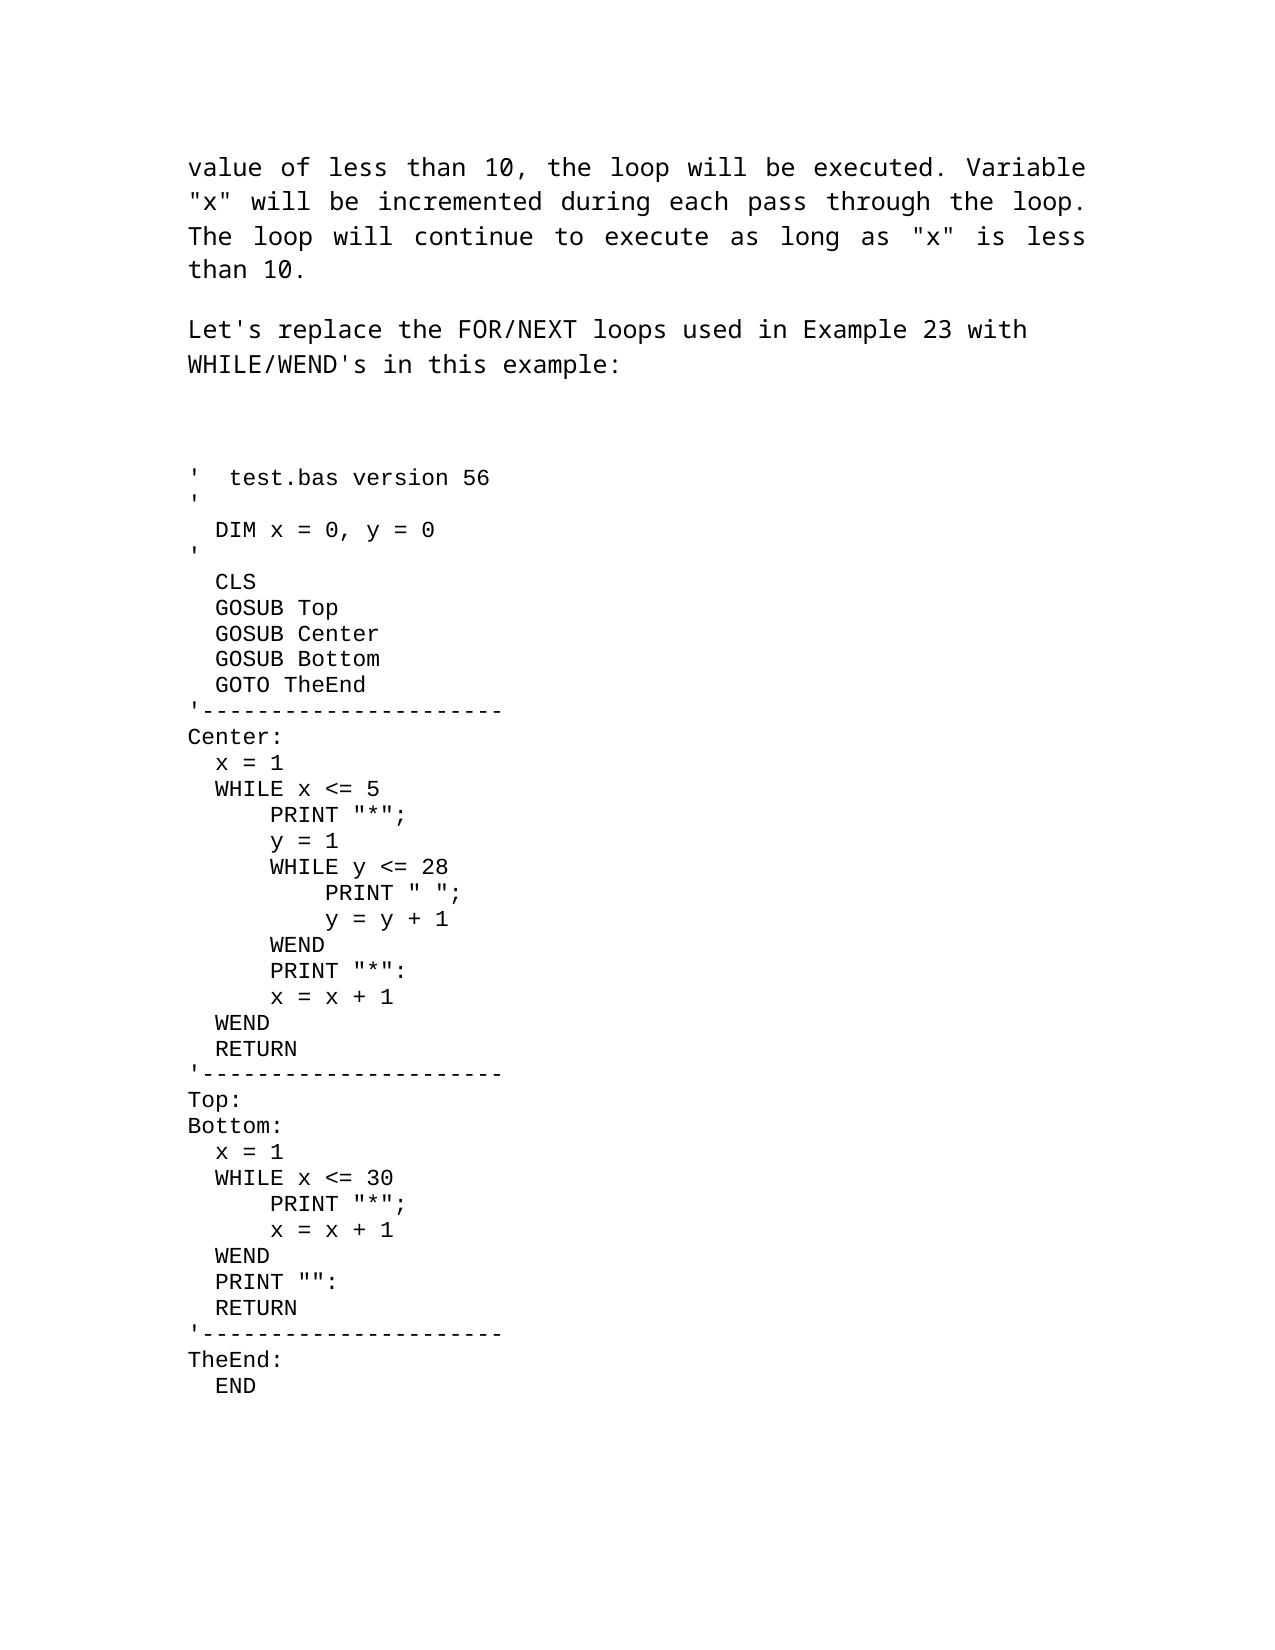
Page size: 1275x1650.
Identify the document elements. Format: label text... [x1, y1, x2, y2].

text y = y + 1 [187, 907, 1087, 933]
text PRINT " "; [187, 881, 1087, 907]
text '---------------------- [187, 700, 1087, 726]
text WEND [187, 933, 1087, 959]
text x = 1 [187, 1141, 1087, 1167]
text PRINT "*": [187, 959, 1087, 985]
text Top: [187, 1089, 1087, 1115]
text WHILE y <= 28 [187, 855, 1087, 881]
text RETURN [187, 1037, 1087, 1063]
text CLS [187, 570, 1087, 596]
text GOTO TheEnd [187, 674, 1087, 700]
text WHILE x <= 5 [187, 777, 1087, 803]
text WHILE x <= 30 [187, 1167, 1087, 1192]
text Let's replace the FOR/NEXT loops used in Example 23 with WHILE/WEND's in this example: [187, 312, 1087, 380]
text y = 1 [187, 829, 1087, 855]
text RETURN [187, 1296, 1087, 1322]
text WEND [187, 1011, 1087, 1037]
text x = x + 1 [187, 1218, 1087, 1244]
text ' test.bas version 56 [187, 466, 1087, 492]
text value of less than 10, the loop will be executed. Variable "x" will be incremented during each pass through the loop. The loop will continue to execute as long as "x" is less than 10. [187, 150, 1087, 286]
text '---------------------- [187, 1322, 1087, 1348]
text ' [187, 544, 1087, 570]
text END [187, 1374, 1087, 1400]
text ' [187, 492, 1087, 518]
text TheEnd: [187, 1348, 1087, 1374]
text GOSUB Top [187, 596, 1087, 622]
text Center: [187, 726, 1087, 752]
text PRINT "": [187, 1270, 1087, 1296]
text '---------------------- [187, 1063, 1087, 1089]
text GOSUB Bottom [187, 648, 1087, 674]
text x = 1 [187, 752, 1087, 777]
text x = x + 1 [187, 985, 1087, 1011]
text GOSUB Center [187, 622, 1087, 648]
text DIM x = 0, y = 0 [187, 518, 1087, 544]
text Bottom: [187, 1115, 1087, 1141]
text WEND [187, 1244, 1087, 1270]
text PRINT "*"; [187, 803, 1087, 829]
text PRINT "*"; [187, 1192, 1087, 1218]
